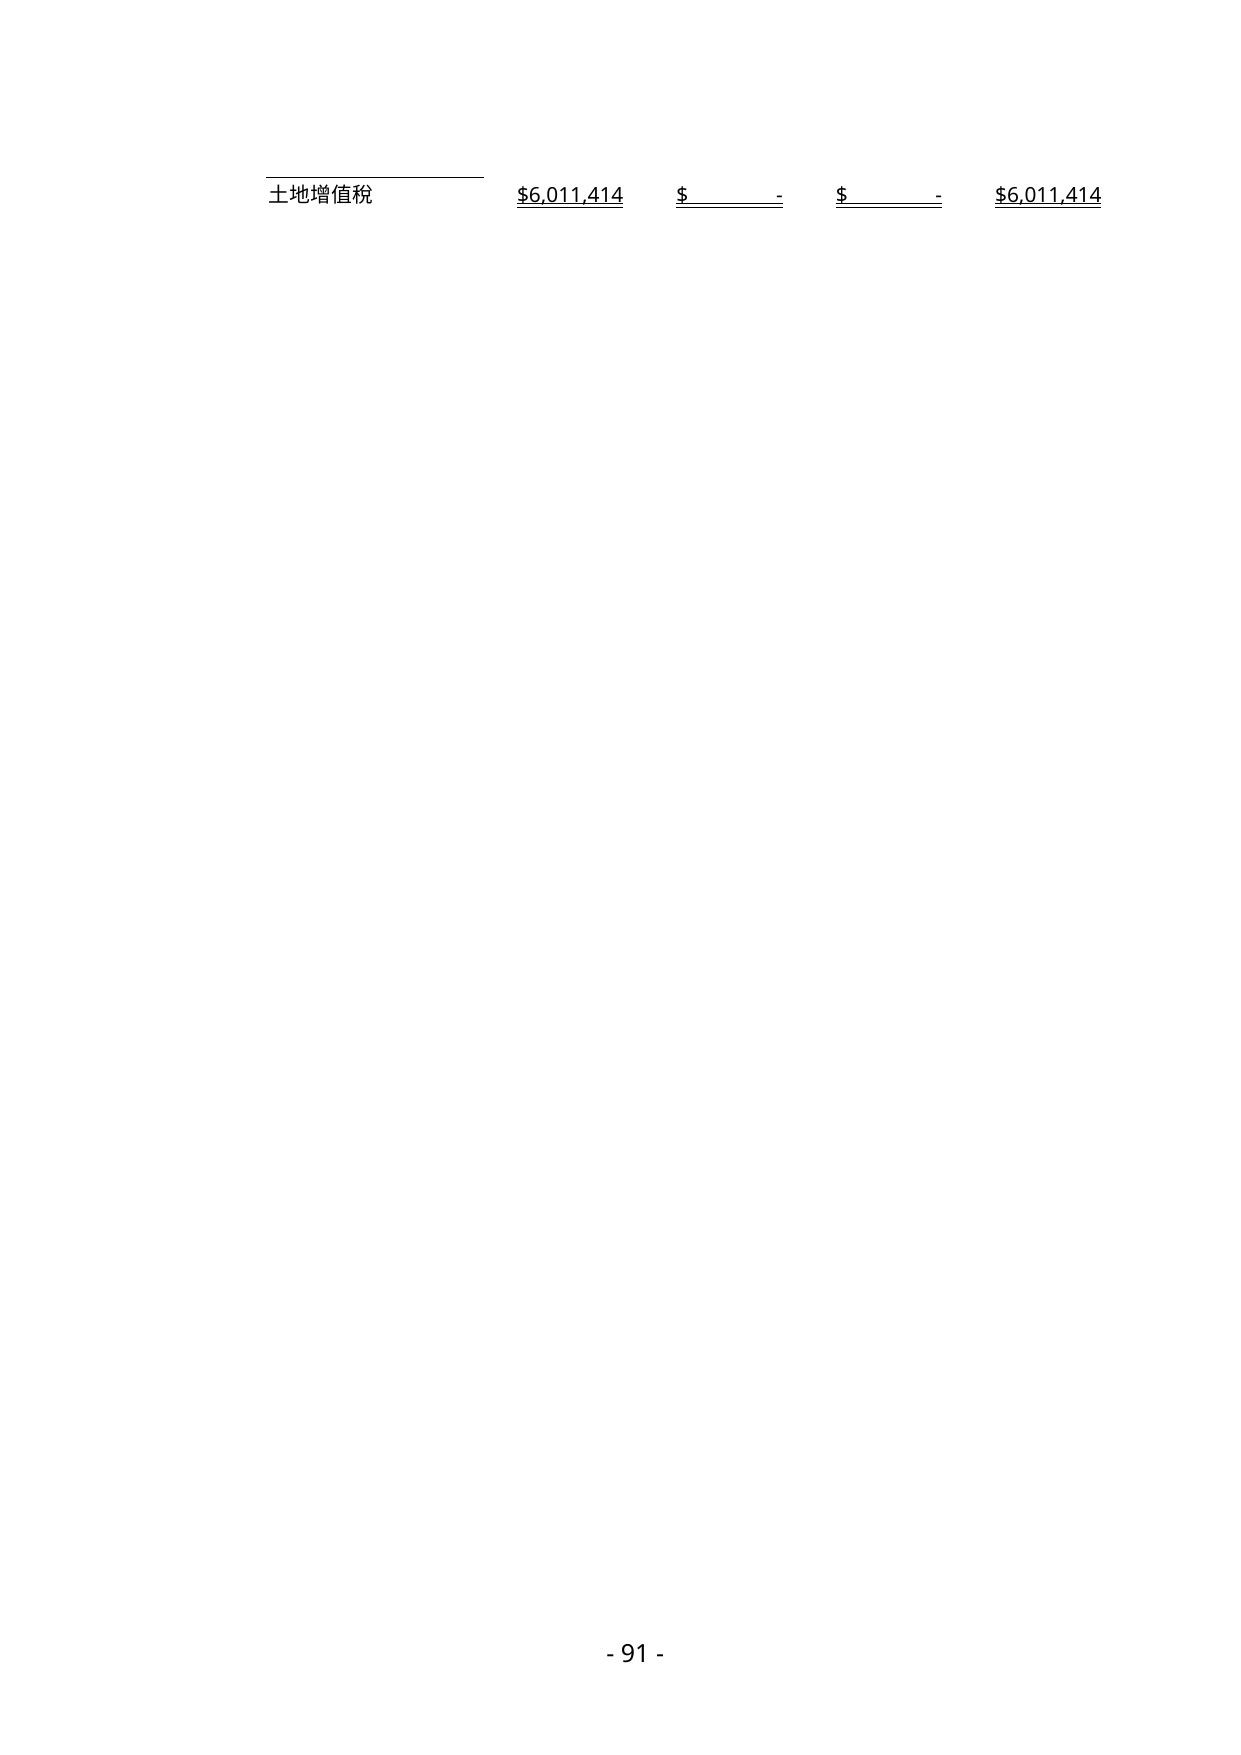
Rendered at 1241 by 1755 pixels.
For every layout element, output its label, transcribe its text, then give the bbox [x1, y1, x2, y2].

table_cell [803, 177, 815, 208]
table_cell [484, 177, 496, 208]
table_cell [644, 177, 656, 208]
table_cell $ - [815, 177, 962, 208]
table_cell 土地增值稅 [266, 178, 484, 208]
table_cell $ 6,011,414 [496, 177, 644, 208]
table_cell [963, 177, 974, 208]
table_cell $ - [656, 177, 803, 208]
table_cell $ 6,011,414 [974, 177, 1122, 208]
